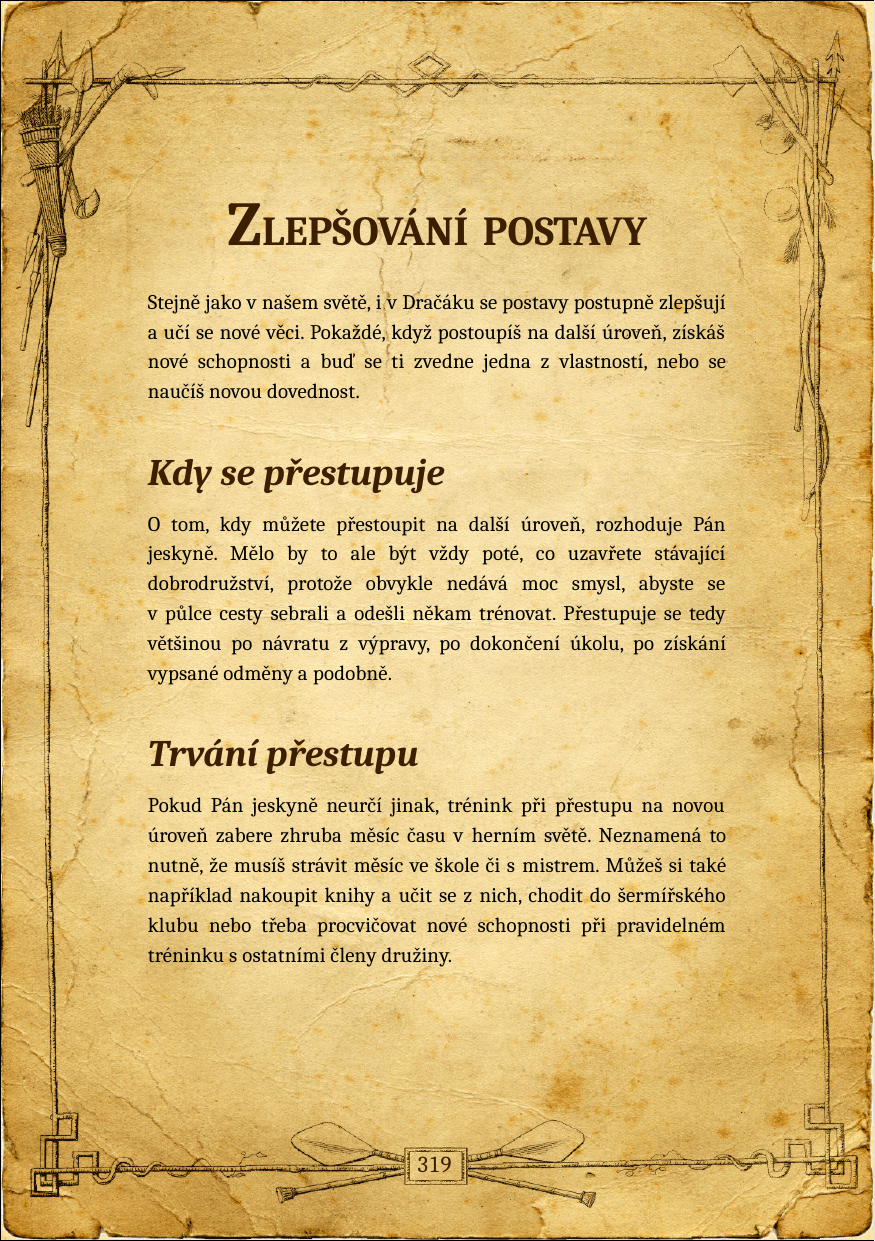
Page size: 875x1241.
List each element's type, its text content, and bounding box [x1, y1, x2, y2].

subtitle Kdy se přestupuje [148, 451, 726, 494]
text Stejně jako v⁠ našem světě, i⁠ v⁠ Dračáku se postavy postupně zlepšují a⁠ učí se nové věci. Pokaždé, když postoupíš na další úroveň, získáš nové schopnosti a⁠ buď se ti zvedne jedna z⁠ vlastností, nebo se naučíš novou dovednost. [148, 290, 726, 404]
text Pokud Pán jeskyně neurčí jinak, trénink při přestupu na novou úroveň zabere zhruba měsíc času v⁠ herním světě. Neznamená to nutně, že musíš strávit měsíc ve škole či s⁠ mistrem. Můžeš si také například nakoupit knihy a⁠ učit se z⁠ nich, chodit do šermířského klubu nebo třeba procvičovat nové schopnosti při pravidelném tréninku s⁠ ostatními členy družiny. [148, 794, 726, 967]
picture [1, 1, 874, 1240]
subtitle Trvání přestupu [148, 733, 726, 776]
text O⁠ tom, kdy můžete přestoupit na další úroveň, rozhoduje Pán jeskyně. Mělo by to ale být vždy poté, co uzavřete stávající dobrodružství, protože obvykle nedává moc smysl, abyste se v⁠ půlce cesty sebrali a⁠ odešli někam trénovat. Přestupuje se tedy většinou po návratu z⁠ výpravy, po dokončení úkolu, po získání vypsané odměny a⁠ podobně. [148, 512, 726, 686]
subtitle Zlepšování postavy [148, 189, 726, 261]
